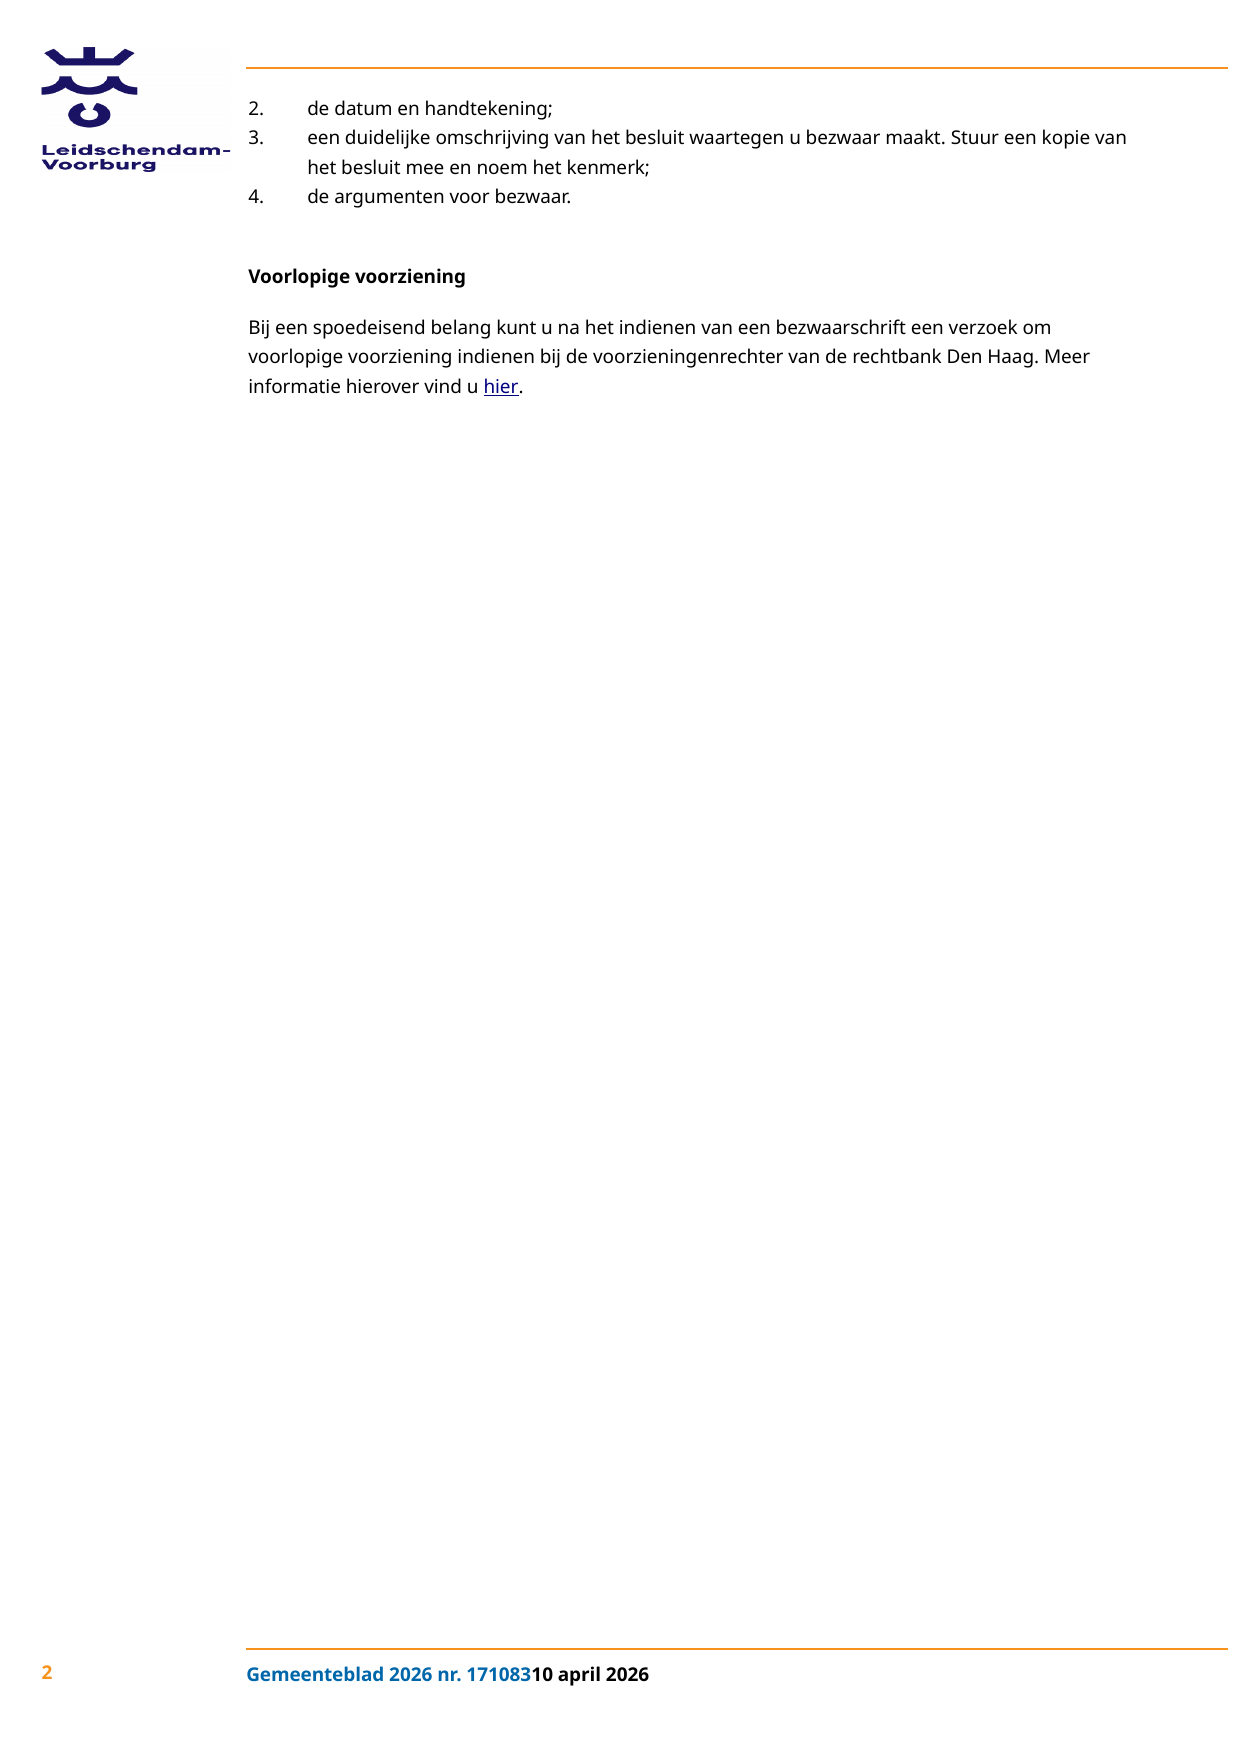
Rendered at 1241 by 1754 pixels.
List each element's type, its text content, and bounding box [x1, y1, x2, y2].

picture [41, 47, 231, 172]
list de datum en handtekening; [248, 95, 1152, 121]
text Bij een spoedeisend belang kunt u na het indienen van een bezwaarschrift een verzoek om voorlopige voorziening indienen bij de voorzieningenrechter van de rechtbank Den Haag. Meer informatie hierover vind u hier. [248, 314, 1152, 399]
list een duidelijke omschrijving van het besluit waartegen u bezwaar maakt. Stuur een kopie van het besluit mee en noem het kenmerk; [248, 124, 1152, 180]
list de argumenten voor bezwaar. [248, 183, 1152, 209]
text Voorlopige voorziening [248, 263, 1152, 289]
